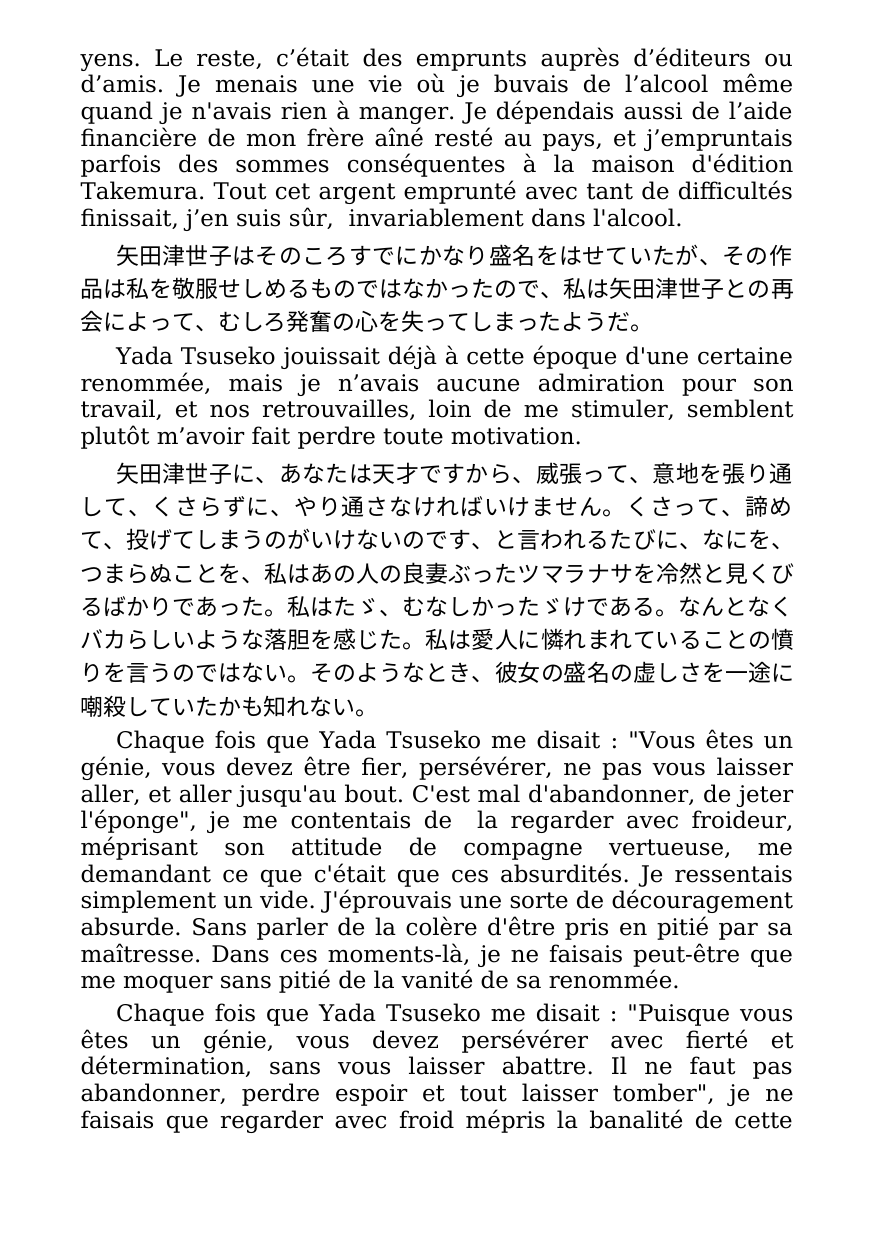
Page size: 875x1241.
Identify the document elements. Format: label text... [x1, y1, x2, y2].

text Chaque fois que Yada Tsuseko me disait : "Puisque vous êtes un génie, vous devez persévérer avec fierté et détermination, sans vous laisser abattre. Il ne faut pas abandonner, perdre espoir et tout laisser tomber", je ne faisais que regarder avec froid mépris la banalité de cette [80, 1000, 794, 1133]
text Chaque fois que Yada Tsuseko me disait : "Vous êtes un génie, vous devez être fier, persévérer, ne pas vous laisser aller, et aller jusqu'au bout. C'est mal d'abandonner, de jeter l'éponge", je me contentais de la regarder avec froideur, méprisant son attitude de compagne vertueuse, me demandant ce que c'était que ces absurdités. Je ressentais simplement un vide. J'éprouvais une sorte de découragement absurde. Sans parler de la colère d'être pris en pitié par sa maîtresse. Dans ces moments-là, je ne faisais peut-être que me moquer sans pitié de la vanité de sa renommée. [80, 728, 794, 994]
text yens. Le reste, c’était des emprunts auprès d’éditeurs ou d’amis. Je menais une vie où je buvais de l’alcool même quand je n'avais rien à manger. Je dépendais aussi de l’aide financière de mon frère aîné resté au pays, et j’empruntais parfois des sommes conséquentes à la maison d'édition Takemura. Tout cet argent emprunté avec tant de difficultés finissait, j’en suis sûr, invariablement dans l'alcool. [80, 45, 794, 232]
text 矢田津世子に、あなたは天才ですから、威張って、意地を張り通して、くさらずに、やり通さなければいけません。くさって、諦めて、投げてしまうのがいけないのです、と言われるたびに、なにを、つまらぬことを、私はあの人の良妻ぶったツマラナサを冷然と見くびるばかりであった。私はたゞ、むなしかったゞけである。なんとなくバカらしいような落胆を感じた。私は愛人に憐れまれていることの憤りを言うのではない。そのようなとき、彼女の盛名の虚しさを一途に嘲殺していたかも知れない。 [80, 456, 794, 722]
text 矢田津世子はそのころすでにかなり盛名をはせていたが、その作品は私を敬服せしめるものではなかったので、私は矢田津世子との再会によって、むしろ発奮の心を失ってしまったようだ。 [80, 238, 794, 337]
text Yada Tsuseko jouissait déjà à cette époque d'une certaine renommée, mais je n’avais aucune admiration pour son travail, et nos retrouvailles, loin de me stimuler, semblent plutôt m’avoir fait perdre toute motivation. [80, 343, 794, 450]
